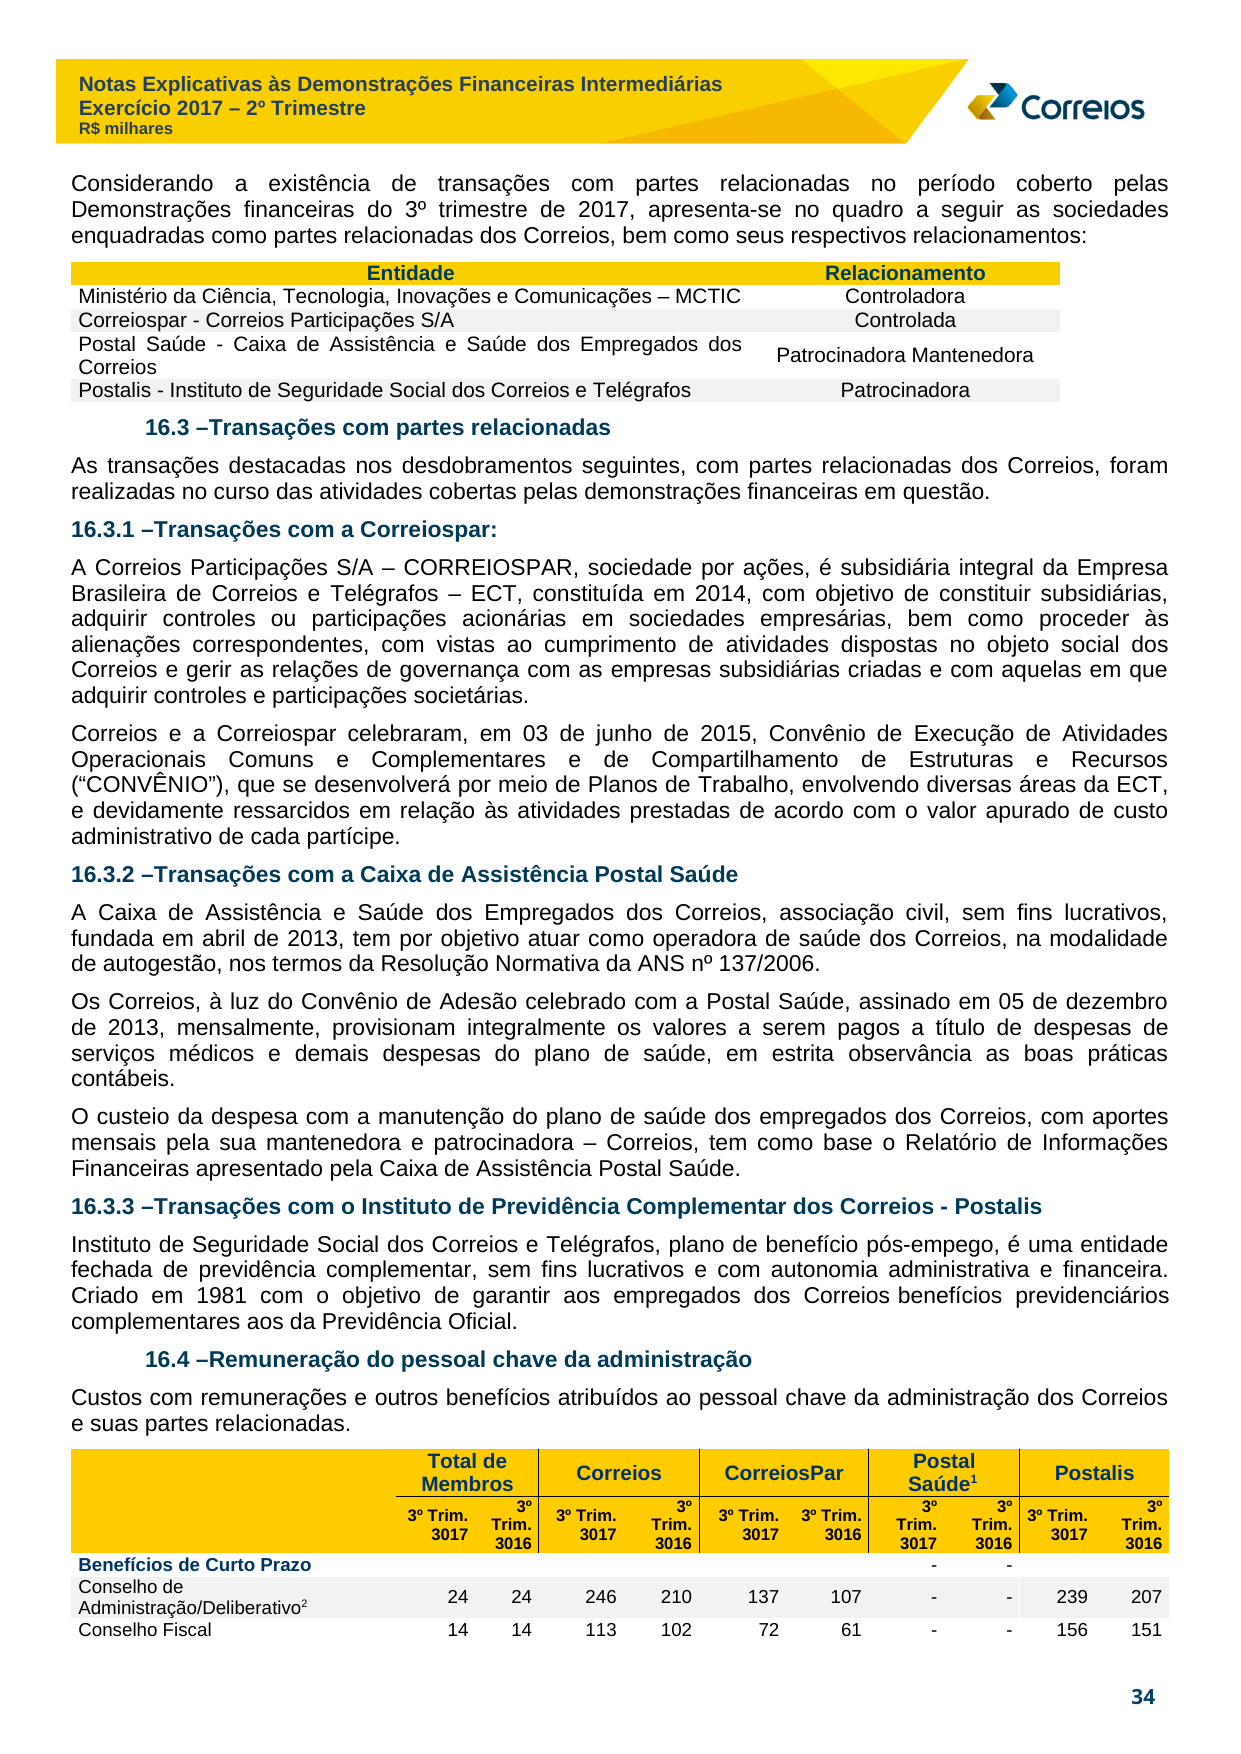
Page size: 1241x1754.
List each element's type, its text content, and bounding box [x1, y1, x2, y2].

table_header Postal Saúde1 [869, 1449, 1019, 1496]
table_cell 137 [699, 1577, 786, 1618]
table_cell Patrocinadora [750, 379, 1060, 402]
list Transações com partes relacionadas [71, 415, 1169, 440]
table_header CorreiosPar [700, 1449, 868, 1496]
table_cell - [944, 1619, 1019, 1642]
table_cell 61 [786, 1619, 869, 1642]
text A Correios Participações S/A – CORREIOSPAR, sociedade por ações, é subsidiária integral da Empresa Brasileira de Correios e Telégrafos – ECT, constituída em 2014, com objetivo de constituir subsidiárias, adquirir controles ou participações acionárias em sociedades empresárias, bem como proceder às alienações correspondentes, com vistas ao cumprimento de atividades dispostas no objeto social dos Correios e gerir as relações de governança com as empresas subsidiárias criadas e com aquelas em que adquirir controles e participações societárias. [71, 555, 1169, 708]
table_header Relacionamento [750, 262, 1060, 285]
table_cell 113 [539, 1619, 624, 1642]
table_cell Benefícios de Curto Prazo [71, 1553, 396, 1577]
table_cell Conselho Fiscal [71, 1619, 396, 1642]
table_cell [396, 1553, 475, 1577]
table_cell 3º Trim. 3016 [475, 1497, 538, 1553]
table_cell Postal Saúde - Caixa de Assistência e Saúde dos Empregados dos Correios [71, 332, 750, 378]
table_cell 24 [475, 1577, 539, 1618]
table_cell 3º Trim. 3017 [539, 1497, 624, 1553]
table_cell 3º Trim. 3016 [1095, 1497, 1169, 1553]
table_cell Controladora [750, 285, 1060, 308]
table_cell 102 [624, 1619, 699, 1642]
table_cell 210 [624, 1577, 699, 1618]
table_cell 151 [1095, 1619, 1169, 1642]
table_cell Conselho de Administração/Deliberativo2 [71, 1577, 396, 1618]
table_cell 107 [786, 1577, 869, 1618]
table_cell Ministério da Ciência, Tecnologia, Inovações e Comunicações – MCTIC [71, 285, 750, 308]
text Custos com remunerações e outros benefícios atribuídos ao pessoal chave da administração dos Correios e suas partes relacionadas. [71, 1385, 1169, 1436]
table_cell 3º Trim. 3016 [786, 1497, 868, 1553]
list Transações com o Instituto de Previdência Complementar dos Correios - Postalis [71, 1193, 1169, 1219]
table_cell 3º Trim. 3016 [944, 1497, 1019, 1553]
text Correios e a Correiospar celebraram, em 03 de junho de 2015, Convênio de Execução de Atividades Operacionais Comuns e Complementares e de Compartilhamento de Estruturas e Recursos (“CONVÊNIO”), que se desenvolverá por meio de Planos de Trabalho, envolvendo diversas áreas da ECT, e devidamente ressarcidos em relação às atividades prestadas de acordo com o valor apurado de custo administrativo de cada partícipe. [71, 721, 1169, 849]
table_cell [1095, 1553, 1169, 1577]
table_cell 207 [1095, 1577, 1169, 1618]
table_cell 3º Trim. 3017 [700, 1497, 786, 1553]
text A Caixa de Assistência e Saúde dos Empregados dos Correios, associação civil, sem fins lucrativos, fundada em abril de 2013, tem por objetivo atuar como operadora de saúde dos Correios, na modalidade de autogestão, nos termos da Resolução Normativa da ANS nº 137/2006. [71, 900, 1169, 977]
table_cell 239 [1020, 1577, 1095, 1618]
table_cell - [869, 1577, 944, 1618]
table_cell Controlada [750, 309, 1060, 332]
table_cell Patrocinadora Mantenedora [750, 332, 1060, 378]
list Remuneração do pessoal chave da administração [71, 1347, 1169, 1372]
table_cell 24 [396, 1577, 475, 1618]
table_header Correios [539, 1450, 699, 1496]
table_cell Correiospar - Correios Participações S/A [71, 309, 750, 332]
table_cell - [944, 1553, 1019, 1577]
table_cell - [869, 1553, 944, 1577]
list Transações com a Caixa de Assistência Postal Saúde [71, 862, 1169, 887]
text Os Correios, à luz do Convênio de Adesão celebrado com a Postal Saúde, assinado em 05 de dezembro de 2013, mensalmente, provisionam integralmente os valores a serem pagos a título de despesas de serviços médicos e demais despesas do plano de saúde, em estrita observância as boas práticas contábeis. [71, 989, 1169, 1092]
table_header [71, 1449, 396, 1496]
table_cell 156 [1020, 1619, 1095, 1642]
table_cell [539, 1553, 624, 1577]
table_cell 72 [699, 1619, 786, 1642]
table_cell [786, 1553, 869, 1577]
table_cell [624, 1553, 699, 1577]
text O custeio da despesa com a manutenção do plano de saúde dos empregados dos Correios, com aportes mensais pela sua mantenedora e patrocinadora – Correios, tem como base o Relatório de Informações Financeiras apresentado pela Caixa de Assistência Postal Saúde. [71, 1104, 1169, 1181]
table_cell - [944, 1577, 1019, 1618]
table_cell 14 [396, 1619, 475, 1642]
table_cell 3º Trim. 3017 [869, 1497, 944, 1553]
table_cell 3º Trim. 3016 [624, 1497, 699, 1553]
table_header Postalis [1020, 1449, 1169, 1496]
table_cell [71, 1496, 396, 1553]
table_header Total de Membros [396, 1450, 538, 1496]
table_header Entidade [71, 262, 750, 285]
table_cell [475, 1553, 539, 1577]
table_cell [1020, 1553, 1095, 1577]
table_cell Postalis - Instituto de Seguridade Social dos Correios e Telégrafos [71, 379, 750, 402]
table_cell [699, 1553, 786, 1577]
table_cell 14 [475, 1619, 539, 1642]
table_cell 3º Trim. 3017 [1020, 1497, 1095, 1553]
picture [56, 59, 1170, 144]
text As transações destacadas nos desdobramentos seguintes, com partes relacionadas dos Correios, foram realizadas no curso das atividades cobertas pelas demonstrações financeiras em questão. [71, 453, 1169, 504]
text Instituto de Seguridade Social dos Correios e Telégrafos, plano de benefício pós-empego, é uma entidade fechada de previdência complementar, sem fins lucrativos e com autonomia administrativa e financeira. Criado em 1981 com o objetivo de garantir aos empregados dos Correios benefícios previdenciários complementares aos da Previdência Oficial. [71, 1232, 1169, 1334]
table_cell - [869, 1619, 944, 1642]
text Considerando a existência de transações com partes relacionadas no período coberto pelas Demonstrações financeiras do 3º trimestre de 2017, apresenta-se no quadro a seguir as sociedades enquadradas como partes relacionadas dos Correios, bem como seus respectivos relacionamentos: [71, 171, 1169, 248]
table_cell 246 [539, 1577, 624, 1618]
table_cell 3º Trim. 3017 [396, 1497, 475, 1553]
list Transações com a Correiospar: [71, 517, 1169, 542]
